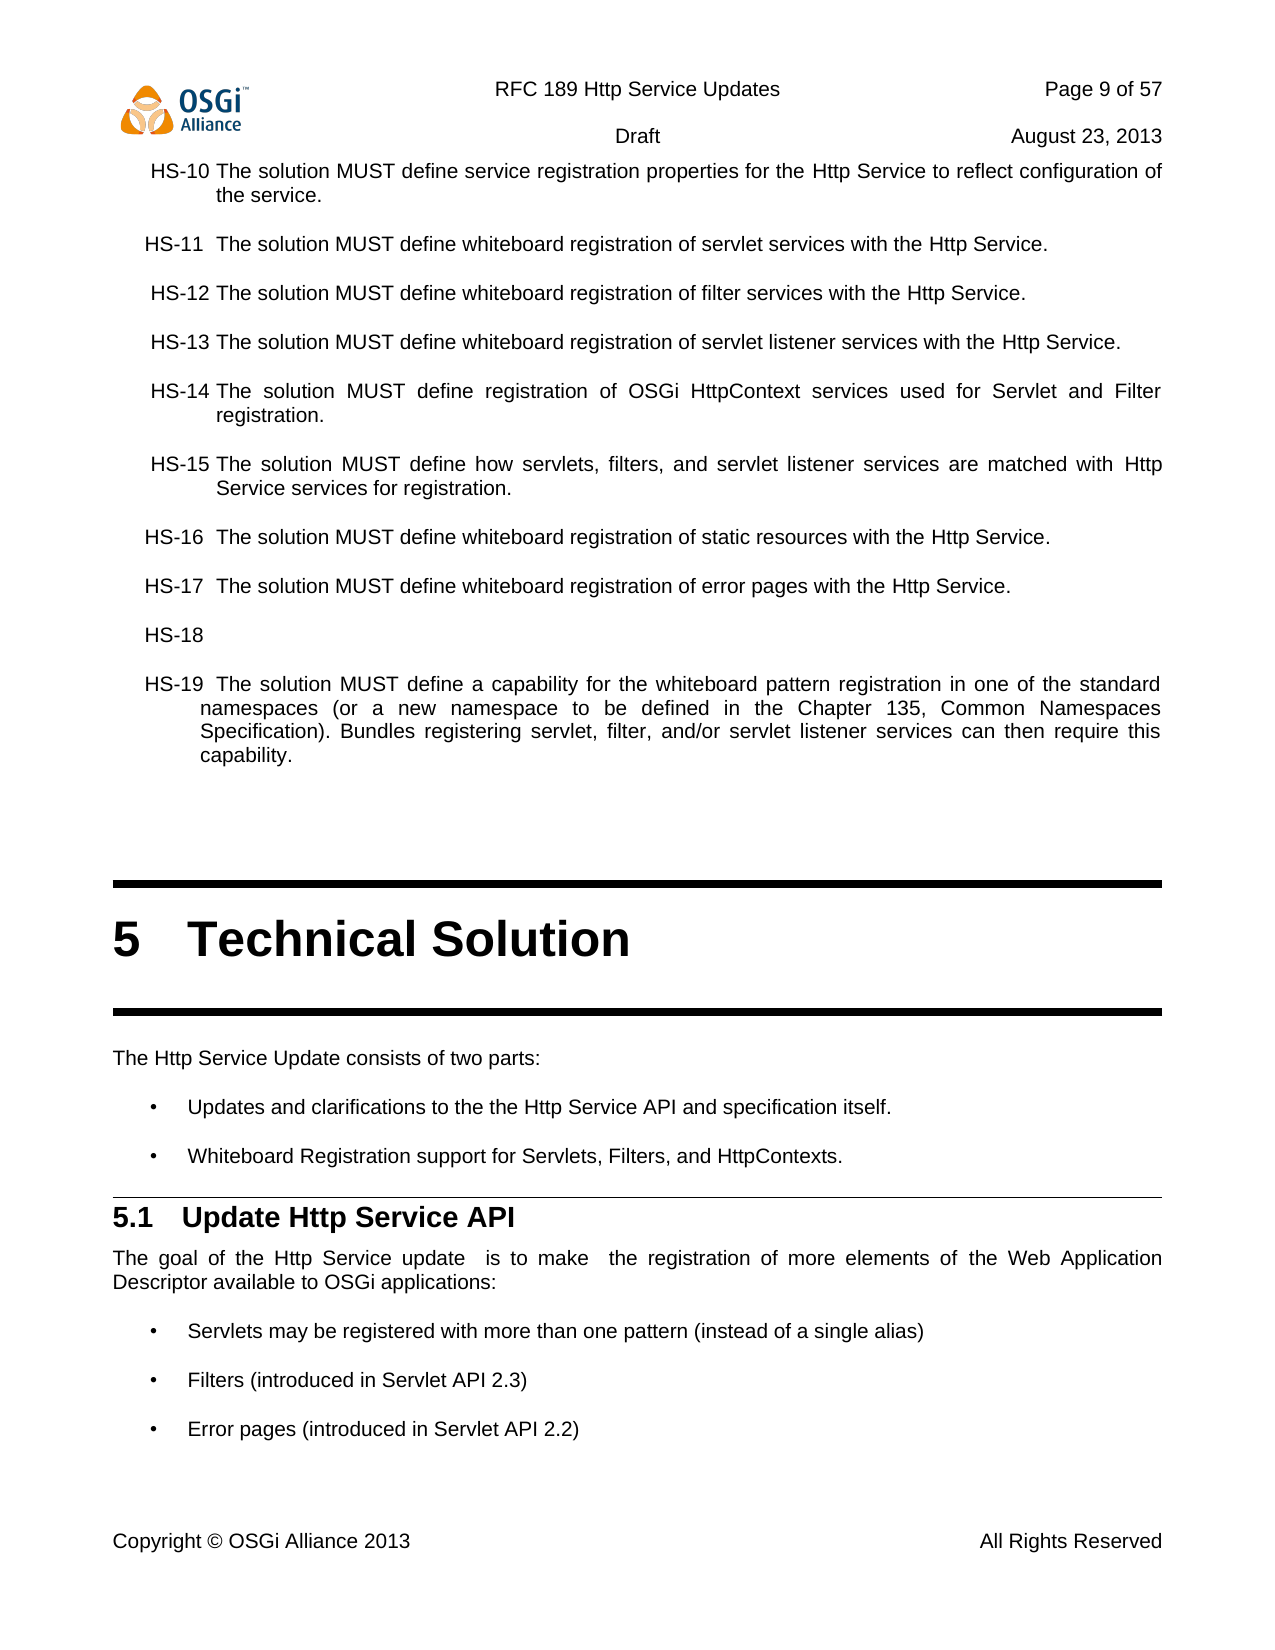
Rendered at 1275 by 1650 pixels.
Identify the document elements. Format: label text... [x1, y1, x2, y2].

list The solution MUST define whiteboard registration of servlet services with the Http Service. [144, 232, 1162, 256]
list Servlets may be registered with more than one pattern (instead of a single alias) [150, 1319, 1162, 1343]
list The solution MUST define whiteboard registration of error pages with the Http Service. [144, 573, 1162, 597]
picture [113, 78, 257, 142]
list The solution MUST define whiteboard registration of static resources with the Http Service. [144, 524, 1162, 548]
list The solution MUST define whiteboard registration of servlet listener services with the Http Service. [150, 330, 1162, 354]
list The solution MUST define a capability for the whiteboard pattern registration in one of the standard namespaces (or a new namespace to be defined in the Chapter 135, Common Namespaces Specification). Bundles registering servlet, filter, and/or servlet listener services can then require this capability. [144, 671, 1162, 767]
list Filters (introduced in Servlet API 2.3) [150, 1368, 1162, 1392]
list The solution MUST define whiteboard registration of filter services with the Http Service. [150, 281, 1162, 305]
text The Http Service Update consists of two parts: [112, 1046, 1162, 1069]
list Error pages (introduced in Servlet API 2.2) [150, 1417, 1162, 1441]
list Whiteboard Registration support for Servlets, Filters, and HttpContexts. [150, 1144, 1162, 1168]
list The solution MUST define registration of OSGi HttpContext services used for Servlet and Filter registration. [150, 379, 1162, 427]
subtitle Update Http Service API [112, 1198, 1162, 1233]
list The solution MUST define service registration properties for the Http Service to reflect configuration of the service. [150, 159, 1162, 207]
list The solution MUST define how servlets, filters, and servlet listener services are matched with Http Service services for registration. [150, 452, 1162, 499]
text The goal of the Http Service update is to make the registration of more elements of the Web Application Descriptor available to OSGi applications: [112, 1246, 1162, 1294]
subtitle Technical Solution [112, 881, 1162, 1016]
list Updates and clarifications to the the Http Service API and specification itself. [150, 1094, 1162, 1119]
